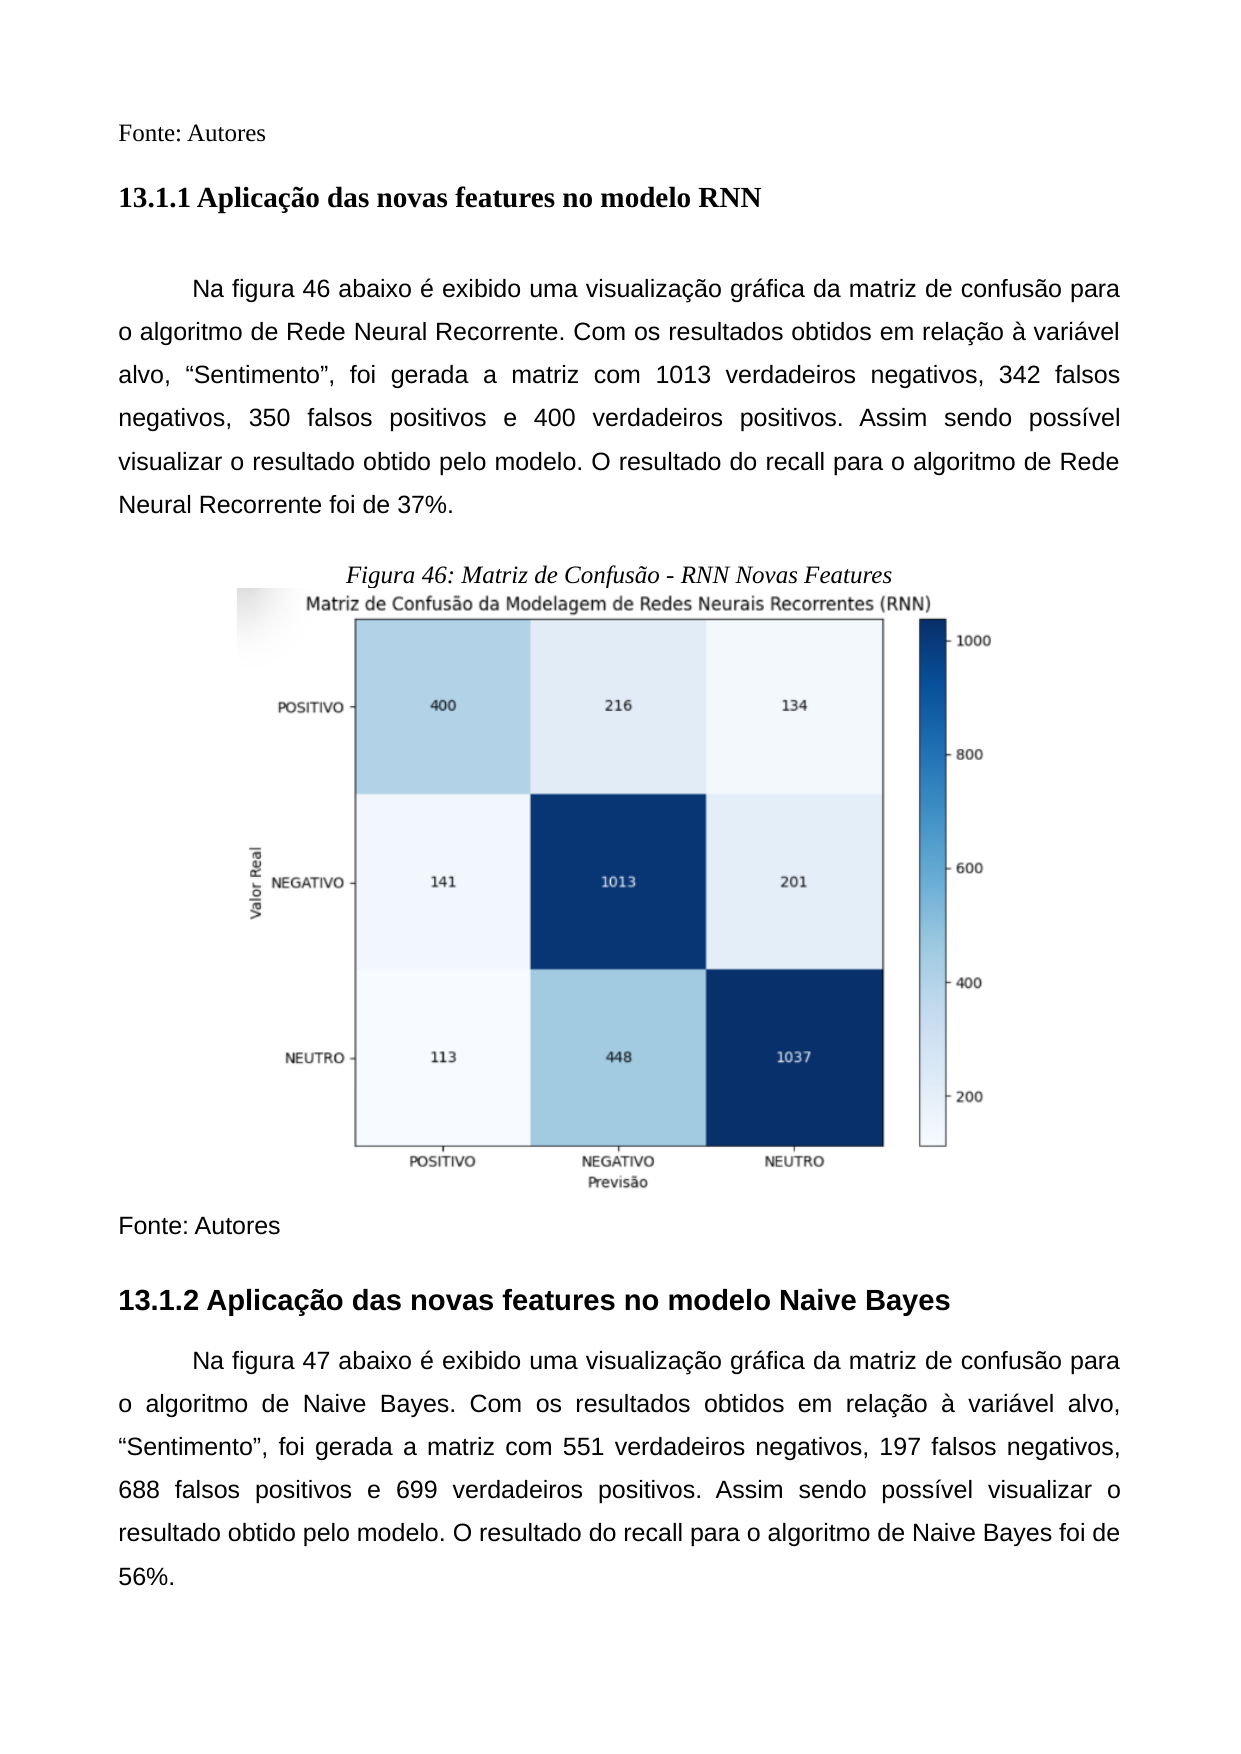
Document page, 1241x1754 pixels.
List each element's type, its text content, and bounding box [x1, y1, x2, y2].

subtitle 13.1.2 Aplicação das novas features no modelo Naive Bayes [118, 1283, 1122, 1317]
picture [236, 588, 1004, 1197]
text Figura 46: Matriz de Confusão - RNN Novas Features [237, 560, 1003, 588]
subtitle 13.1.1 Aplicação das novas features no modelo RNN [118, 180, 1122, 214]
text Fonte: Autores [118, 118, 1122, 147]
text Fonte: Autores [118, 547, 1122, 1239]
text Na figura 46 abaixo é exibido uma visualização gráfica da matriz de confusão para o algoritmo de Rede Neural Recorrente. Com os resultados obtidos em relação à variável alvo, “Sentimento”, foi gerada a matriz com 1013 verdadeiros negativos, 342 falsos negativos, 350 falsos positivos e 400 verdadeiros positivos. Assim sendo possível visualizar o resultado obtido pelo modelo. O resultado do recall para o algoritmo de Rede Neural Recorrente foi de 37%. [118, 274, 1122, 518]
text Na figura 47 abaixo é exibido uma visualização gráfica da matriz de confusão para o algoritmo de Naive Bayes. Com os resultados obtidos em relação à variável alvo, “Sentimento”, foi gerada a matriz com 551 verdadeiros negativos, 197 falsos negativos, 688 falsos positivos e 699 verdadeiros positivos. Assim sendo possível visualizar o resultado obtido pelo modelo. O resultado do recall para o algoritmo de Naive Bayes foi de 56%. [118, 1346, 1122, 1590]
